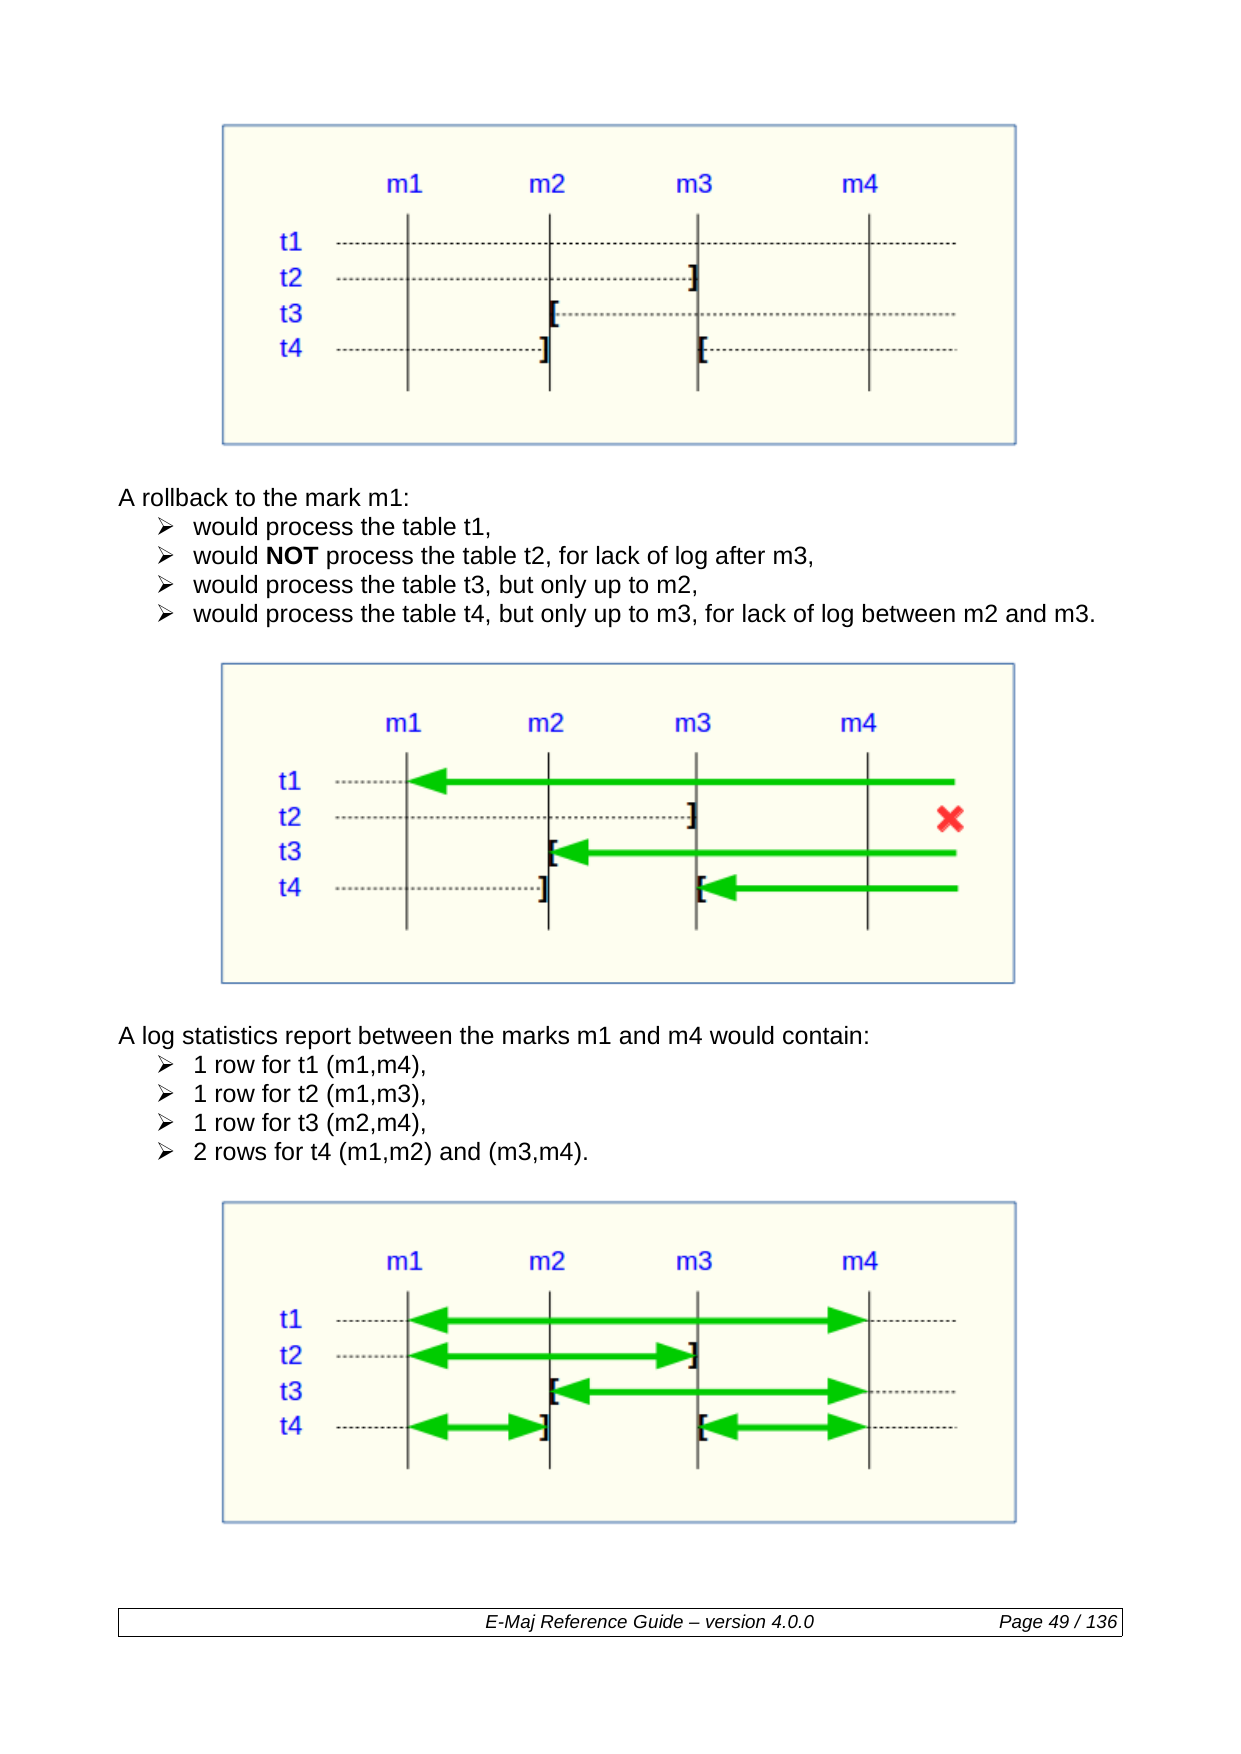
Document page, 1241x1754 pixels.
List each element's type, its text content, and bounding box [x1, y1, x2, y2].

picture [216, 118, 1024, 454]
picture [215, 657, 1025, 992]
list would process the table t4, but only up to m3, for lack of log between m2 and m3. [156, 599, 1122, 628]
list 1 row for t3 (m2,m4), [156, 1108, 1122, 1137]
picture [216, 1195, 1024, 1529]
list 1 row for t2 (m1,m3), [156, 1079, 1122, 1108]
text A rollback to the mark m1: [118, 483, 1122, 512]
list 1 row for t1 (m1,m4), [156, 1050, 1122, 1079]
list would process the table t3, but only up to m2, [156, 570, 1122, 599]
list 2 rows for t4 (m1,m2) and (m3,m4). [156, 1137, 1122, 1166]
list would process the table t1, [156, 512, 1122, 541]
text A log statistics report between the marks m1 and m4 would contain: [118, 1021, 1122, 1050]
list would NOT process the table t2, for lack of log after m3, [156, 541, 1122, 570]
